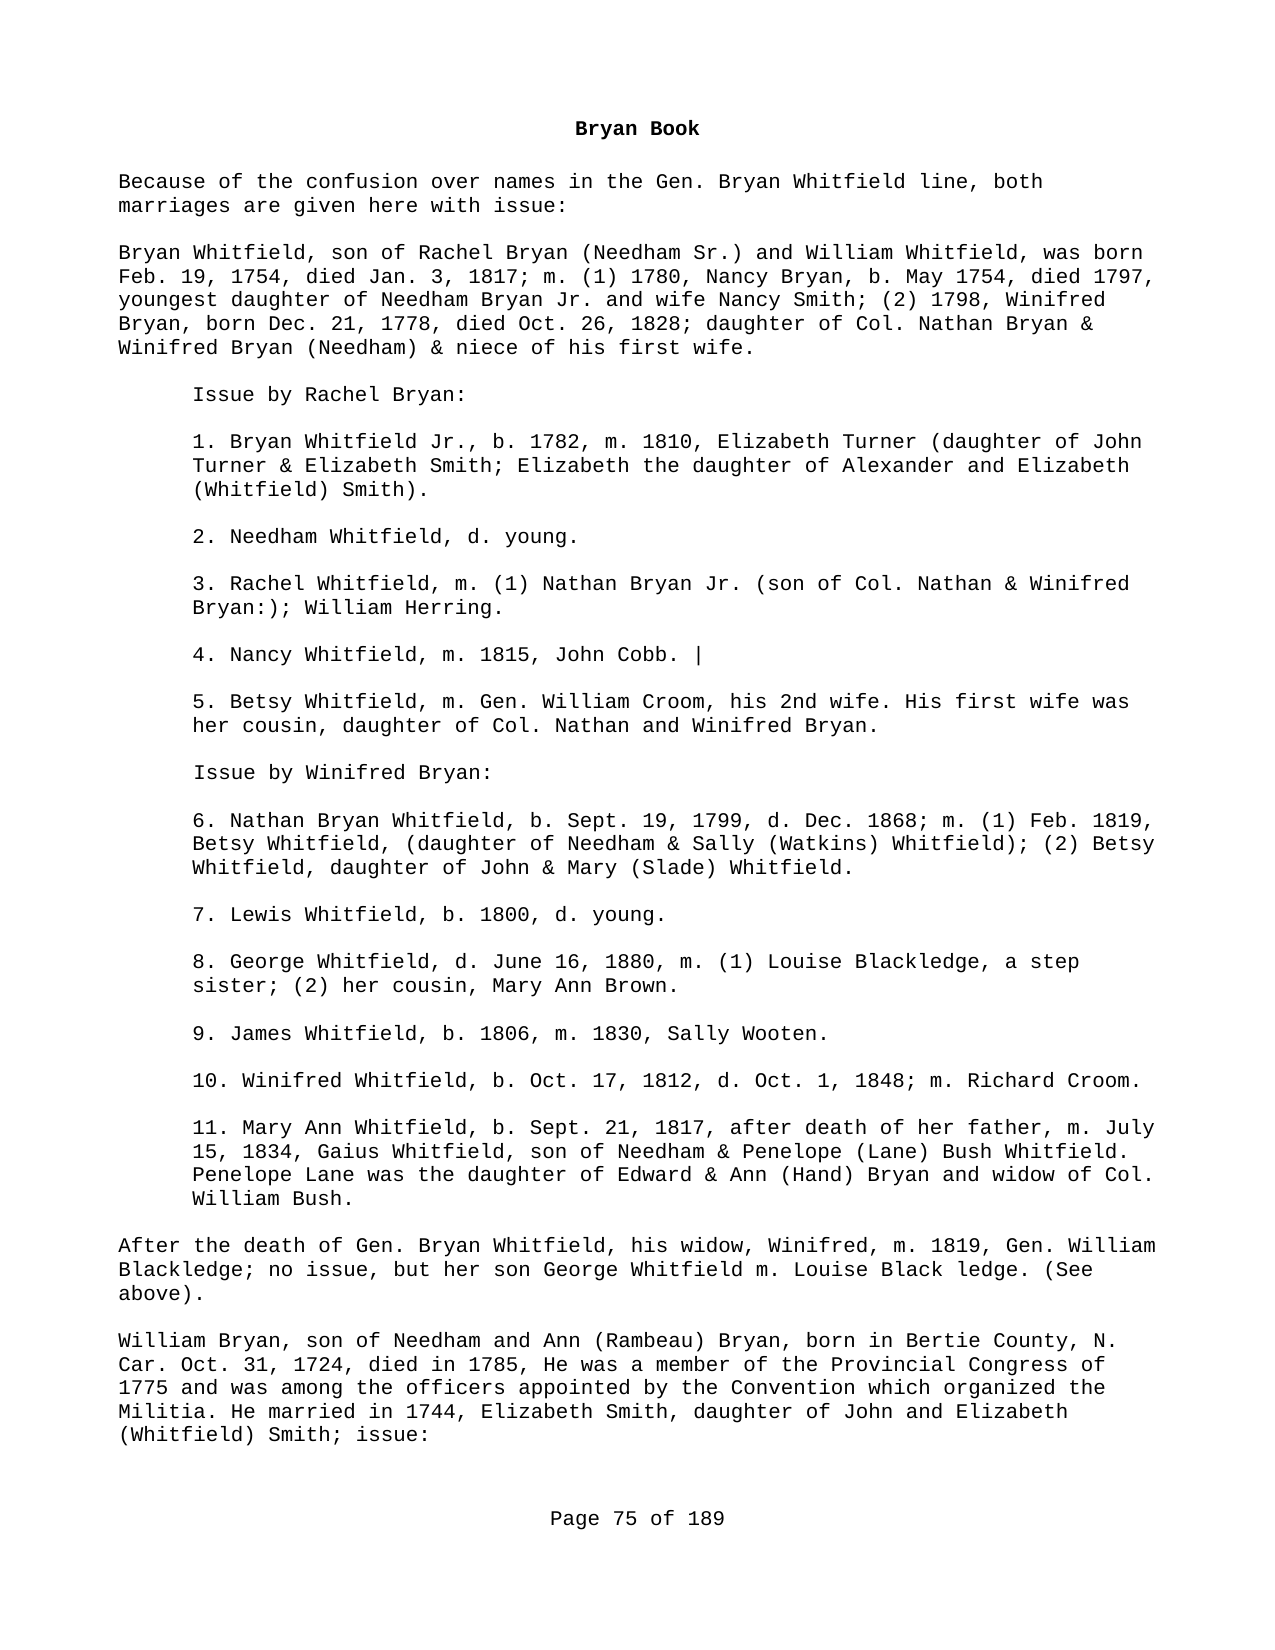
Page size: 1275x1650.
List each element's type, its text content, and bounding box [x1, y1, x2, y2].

text 11. Mary Ann Whitfield, b. Sept. 21, 1817, after death of her father, m. July 15, 1834, Gaius Whitfield, son of Needham & Penelope (Lane) Bush Whitfield. Penelope Lane was the daughter of Edward & Ann (Hand) Bryan and widow of Col. William Bush. [192, 1117, 1157, 1212]
text 5. Betsy Whitfield, m. Gen. William Croom, his 2nd wife. His first wife was her cousin, daughter of Col. Nathan and Winifred Bryan. [192, 691, 1157, 739]
text 9. James Whitfield, b. 1806, m. 1830, Sally Wooten. [192, 1022, 1157, 1046]
text 2. Needham Whitfield, d. young. [192, 526, 1157, 549]
text 6. Nathan Bryan Whitfield, b. Sept. 19, 1799, d. Dec. 1868; m. (1) Feb. 1819, Betsy Whitfield, (daughter of Needham & Sally (Watkins) Whitfield); (2) Betsy Whitfield, daughter of John & Mary (Slade) Whitfield. [192, 810, 1157, 881]
text 8. George Whitfield, d. June 16, 1880, m. (1) Louise Blackledge, a step sister; (2) her cousin, Mary Ann Brown. [192, 952, 1157, 999]
text 1. Bryan Whitfield Jr., b. 1782, m. 1810, Elizabeth Turner (daughter of John Turner & Elizabeth Smith; Elizabeth the daughter of Alexander and Elizabeth (Whitfield) Smith). [192, 431, 1157, 502]
text William Bryan, son of Needham and Ann (Rambeau) Bryan, born in Bertie County, N. Car. Oct. 31, 1724, died in 1785, He was a member of the Provincial Congress of 1775 and was among the officers appointed by the Convention which organized the Militia. He married in 1744, Elizabeth Smith, daughter of John and Elizabeth (Whitfield) Smith; issue: [118, 1330, 1157, 1448]
text Issue by Winifred Bryan: [118, 762, 1157, 786]
text 4. Nancy Whitfield, m. 1815, John Cobb. | [192, 644, 1157, 668]
text 7. Lewis Whitfield, b. 1800, d. young. [192, 904, 1157, 928]
text 10. Winifred Whitfield, b. Oct. 17, 1812, d. Oct. 1, 1848; m. Richard Croom. [192, 1070, 1157, 1093]
text 3. Rachel Whitfield, m. (1) Nathan Bryan Jr. (son of Col. Nathan & Winifred Bryan:); William Herring. [192, 573, 1157, 621]
text Issue by Rachel Bryan: [192, 384, 1157, 408]
text After the death of Gen. Bryan Whitfield, his widow, Winifred, m. 1819, Gen. William Blackledge; no issue, but her son George Whitfield m. Louise Black ledge. (See above). [118, 1235, 1157, 1306]
text Bryan Whitfield, son of Rachel Bryan (Needham Sr.) and William Whitfield, was born Feb. 19, 1754, died Jan. 3, 1817; m. (1) 1780, Nancy Bryan, b. May 1754, died 1797, youngest daughter of Needham Bryan Jr. and wife Nancy Smith; (2) 1798, Winifred Bryan, born Dec. 21, 1778, died Oct. 26, 1828; daughter of Col. Nathan Bryan & Winifred Bryan (Needham) & niece of his first wife. [118, 242, 1157, 360]
text Because of the confusion over names in the Gen. Bryan Whitfield line, both marriages are given here with issue: [118, 171, 1157, 218]
